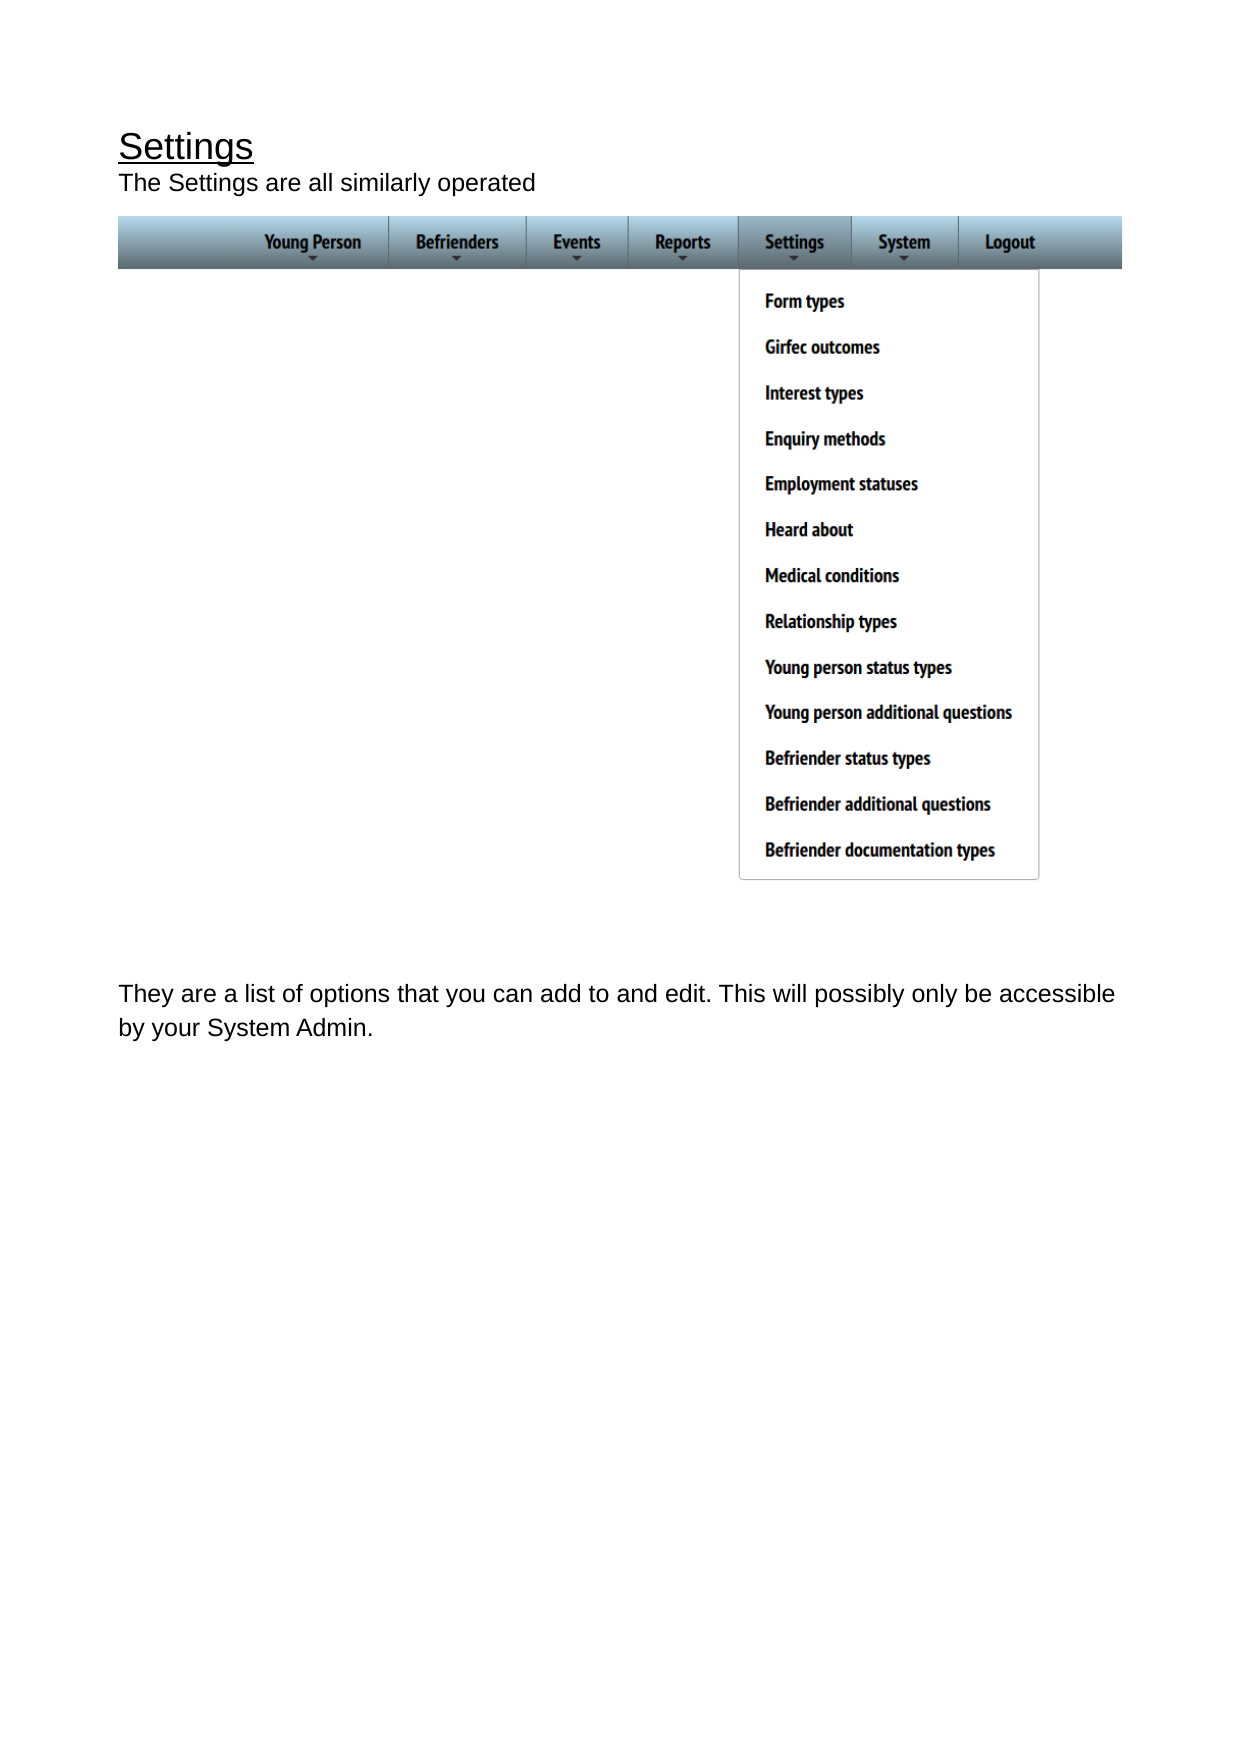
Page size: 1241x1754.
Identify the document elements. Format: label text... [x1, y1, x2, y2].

text The Settings are all similarly operated [118, 167, 1122, 196]
text They are a list of options that you can add to and edit. This will possibly only be accessible by your System Admin. [118, 979, 1122, 1042]
subtitle Settings [118, 124, 1122, 167]
